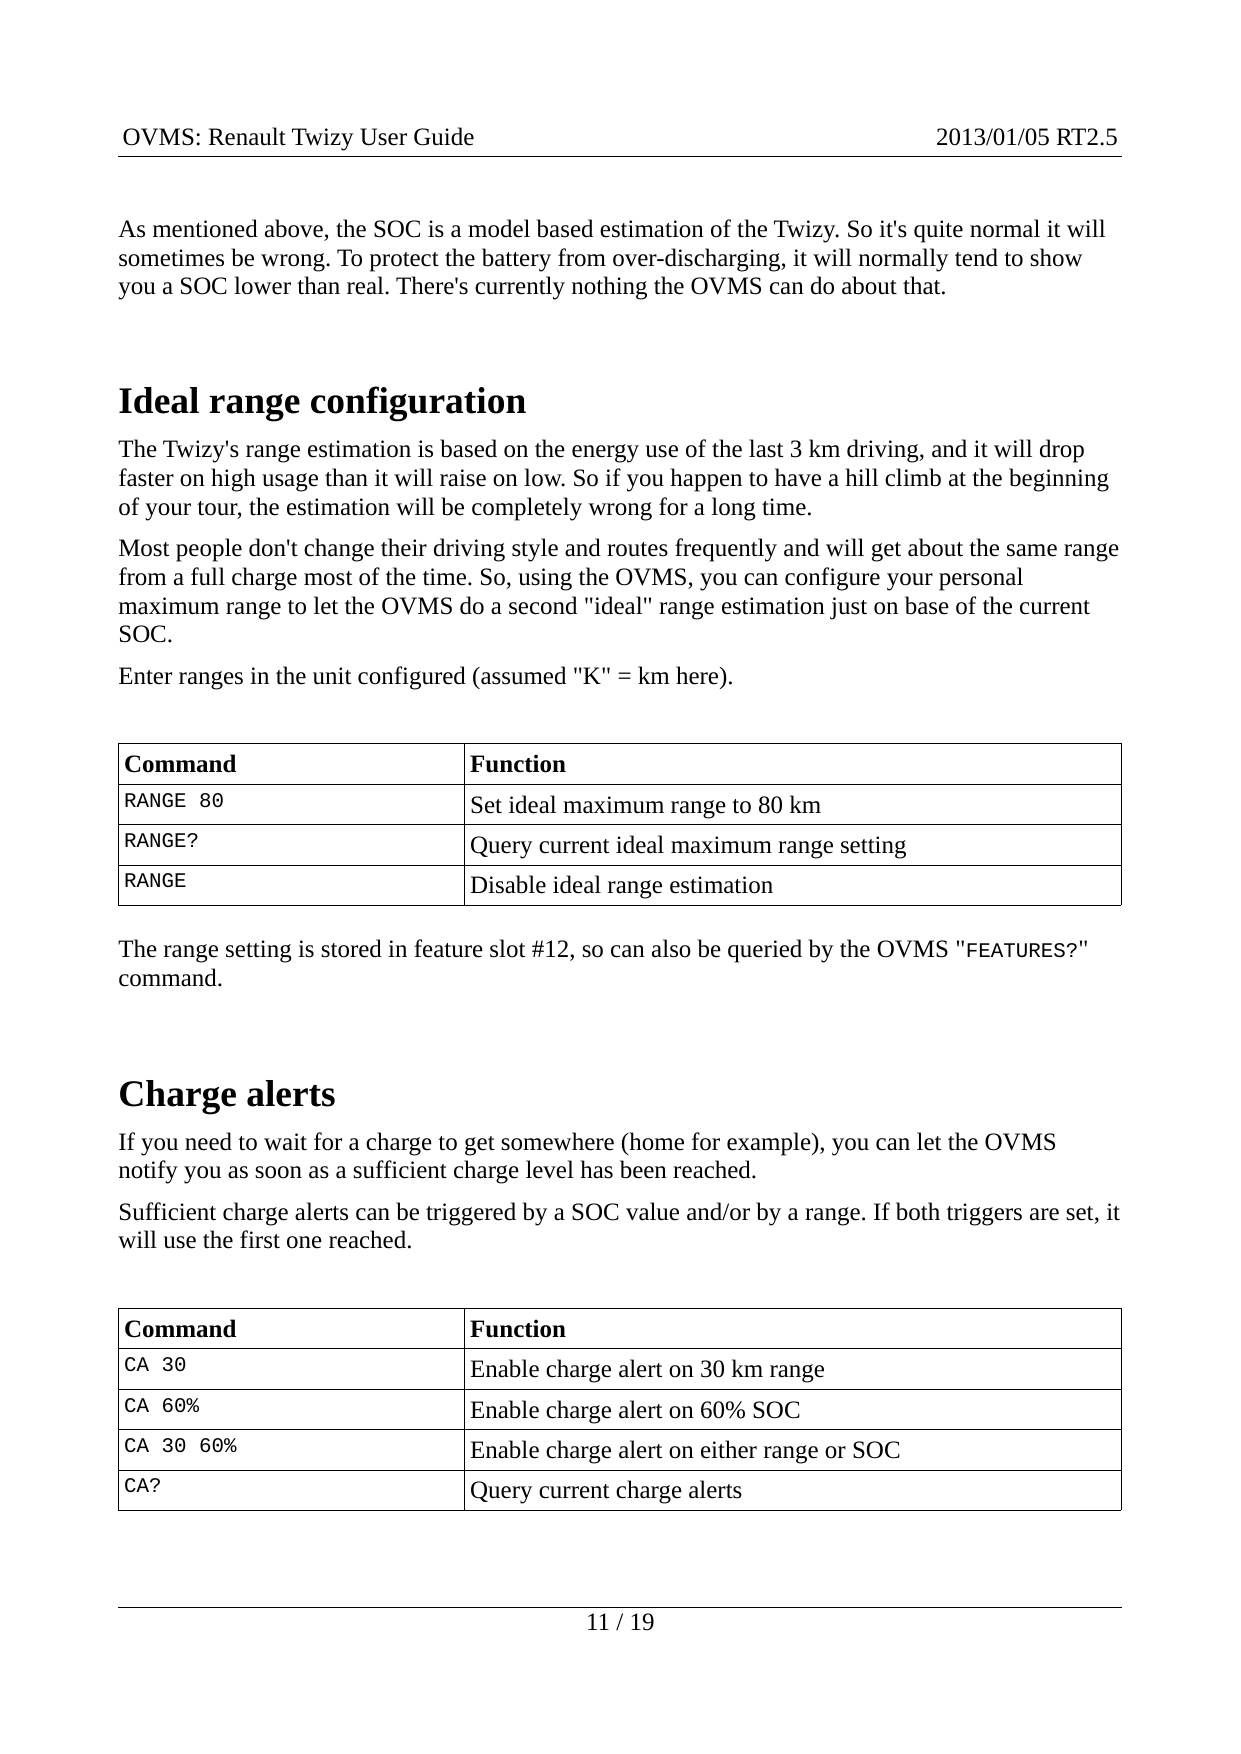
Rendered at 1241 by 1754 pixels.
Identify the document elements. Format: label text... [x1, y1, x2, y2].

text If you need to wait for a charge to get somewhere (home for example), you can let the OVMS notify you as soon as a sufficient charge level has been reached. [118, 1127, 1122, 1184]
subtitle Ideal range configuration [118, 379, 1122, 422]
table_header Function [465, 1309, 1121, 1348]
table_cell Disable ideal range estimation [465, 866, 1121, 905]
table_cell Enable charge alert on either range or SOC [465, 1430, 1121, 1469]
table_cell Query current charge alerts [465, 1471, 1121, 1510]
table_cell Set ideal maximum range to 80 km [465, 785, 1121, 824]
table_cell CA? [119, 1471, 464, 1510]
table_header Command [119, 744, 464, 784]
text Sufficient charge alerts can be triggered by a SOC value and/or by a range. If both triggers are set, it will use the first one reached. [118, 1197, 1122, 1254]
text The Twizy's range estimation is based on the energy use of the last 3 km driving, and it will drop faster on high usage than it will raise on low. So if you happen to have a hill climb at the beginning of your tour, the estimation will be completely wrong for a long time. [118, 434, 1122, 521]
table_cell RANGE [119, 866, 464, 905]
text Enter ranges in the unit configured (assumed "K" = km here). [118, 661, 1122, 689]
subtitle Charge alerts [118, 1071, 1122, 1114]
table_cell Query current ideal maximum range setting [465, 825, 1121, 864]
text Most people don't change their driving style and routes frequently and will get about the same range from a full charge most of the time. So, using the OVMS, you can configure your personal maximum range to let the OVMS do a second "ideal" range estimation just on base of the current SOC. [118, 533, 1122, 648]
table_cell CA 30 60% [119, 1430, 464, 1469]
table_cell CA 60% [119, 1390, 464, 1429]
text The range setting is stored in feature slot #12, so can also be queried by the OVMS "FEATURES?" command. [118, 934, 1122, 992]
table_cell RANGE 80 [119, 785, 464, 824]
table_cell Enable charge alert on 30 km range [465, 1349, 1121, 1389]
table_cell RANGE? [119, 825, 464, 864]
table_header Function [465, 744, 1121, 784]
table_cell CA 30 [119, 1349, 464, 1389]
table_cell Enable charge alert on 60% SOC [465, 1390, 1121, 1429]
text As mentioned above, the SOC is a model based estimation of the Twizy. So it's quite normal it will sometimes be wrong. To protect the battery from over-discharging, it will normally tend to show you a SOC lower than real. There's currently nothing the OVMS can do about that. [118, 214, 1122, 300]
table_header Command [119, 1309, 464, 1348]
